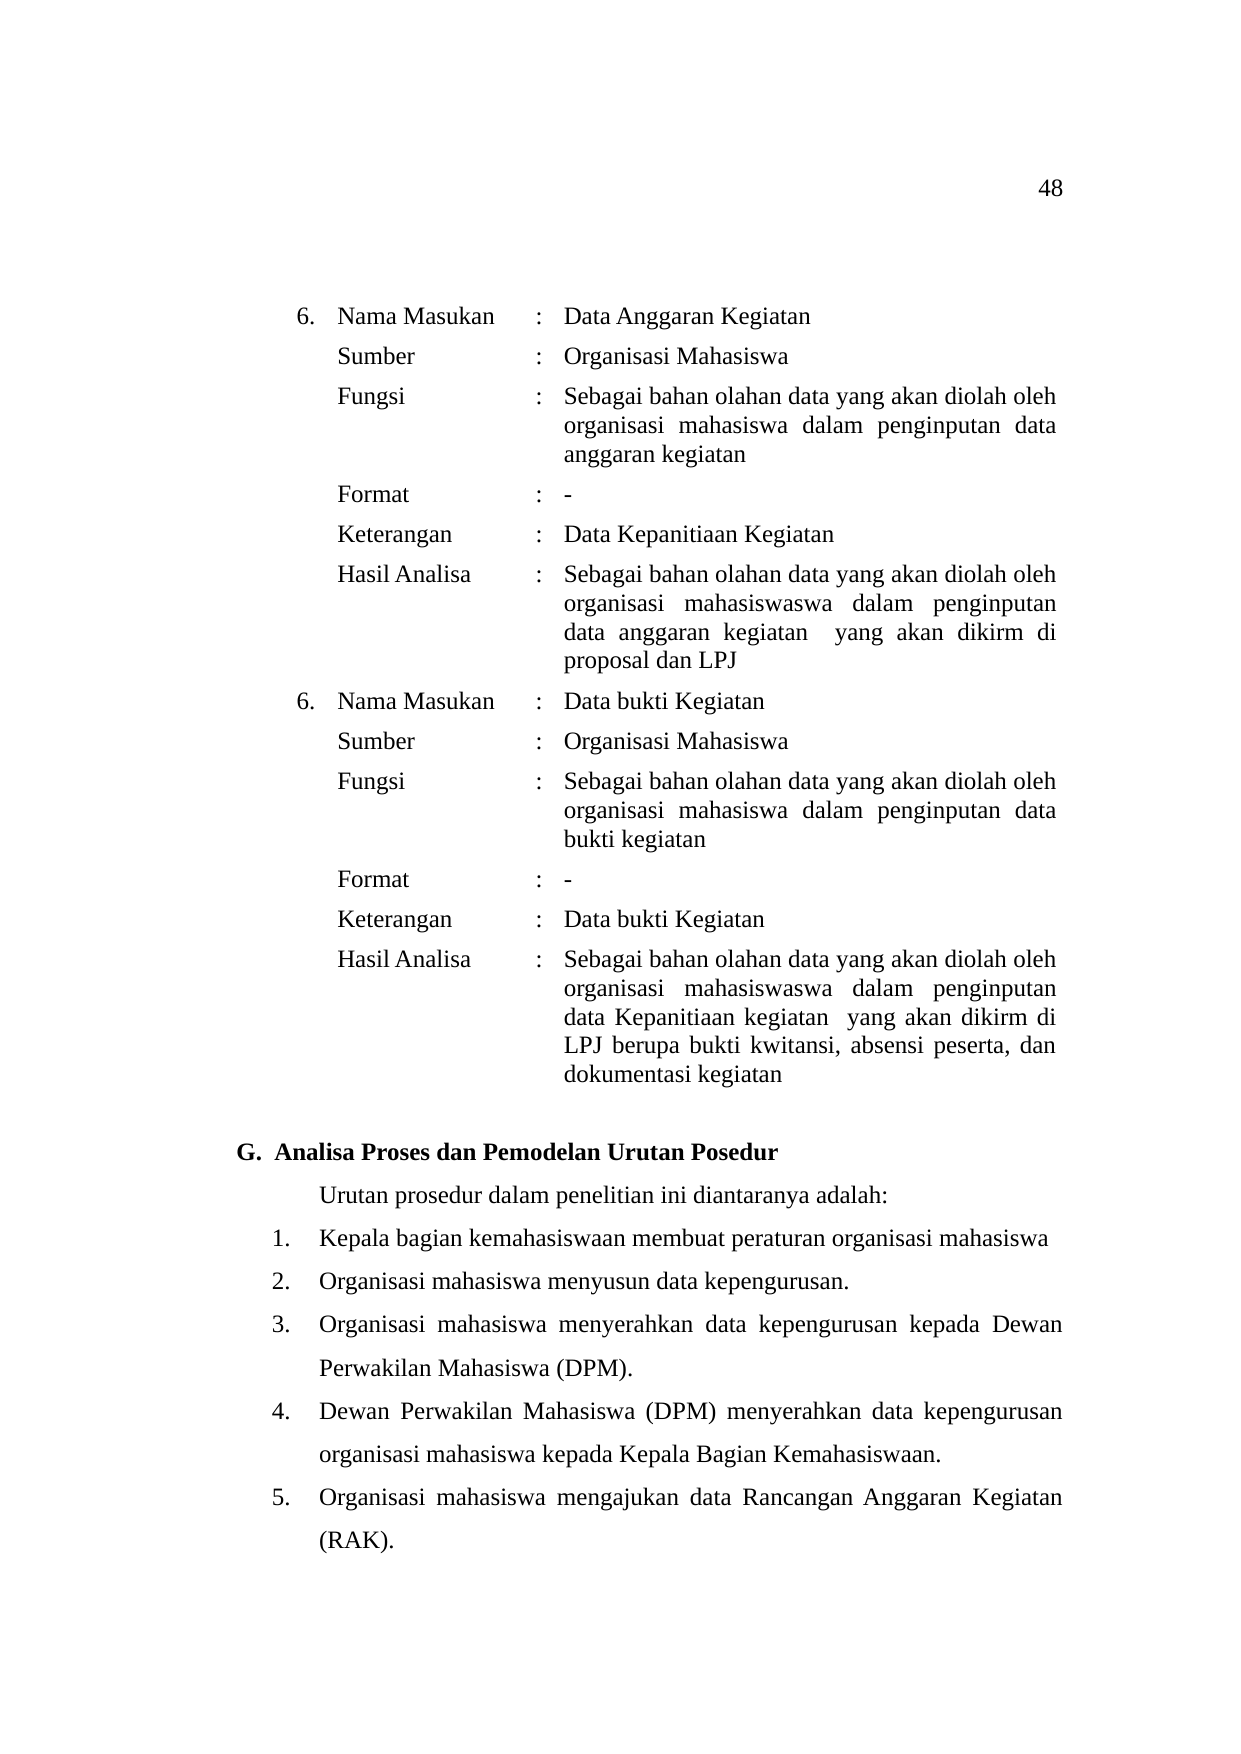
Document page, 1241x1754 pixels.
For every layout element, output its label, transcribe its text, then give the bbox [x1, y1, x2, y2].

table_cell Sebagai bahan olahan data yang akan diolah oleh organisasi mahasiswa dalam penginputan data anggaran kegiatan [558, 376, 1062, 473]
table_cell Keterangan [331, 514, 530, 554]
table_cell : [530, 761, 558, 858]
table_cell Sebagai bahan olahan data yang akan diolah oleh organisasi mahasiswaswa dalam penginputan data anggaran kegiatan yang akan dikirm di proposal dan LPJ [558, 554, 1062, 680]
list Organisasi mahasiswa mengajukan data Rancangan Anggaran Kegiatan (RAK). [272, 1482, 1063, 1554]
list Organisasi mahasiswa menyerahkan data kepengurusan kepada Dewan Perwakilan Mahasiswa (DPM). [272, 1309, 1063, 1381]
table_cell Sumber [331, 335, 530, 376]
table_cell : [530, 858, 558, 898]
table_cell Data Anggaran Kegiatan [558, 295, 1062, 335]
table_cell [291, 514, 331, 554]
list Organisasi mahasiswa menyusun data kepengurusan. [272, 1266, 1063, 1295]
table_cell : [530, 554, 558, 680]
table_cell : [530, 939, 558, 1094]
table_cell 6. [291, 295, 331, 335]
table_cell Hasil Analisa [331, 554, 530, 680]
table_cell Nama Masukan [331, 680, 530, 720]
table_cell [291, 858, 331, 898]
table_cell [291, 939, 331, 1094]
table_cell : [530, 720, 558, 761]
table_cell : [530, 473, 558, 513]
table_cell Nama Masukan [331, 295, 530, 335]
table_cell Fungsi [331, 376, 530, 473]
table_cell : [530, 680, 558, 720]
table_cell Hasil Analisa [331, 939, 530, 1094]
table_cell : [530, 376, 558, 473]
table_cell [291, 761, 331, 858]
table_cell Format [331, 473, 530, 513]
table_cell Organisasi Mahasiswa [558, 720, 1062, 761]
table_cell [291, 335, 331, 376]
table_cell Format [331, 858, 530, 898]
table_cell : [530, 335, 558, 376]
table_cell : [530, 899, 558, 939]
list Analisa Proses dan Pemodelan Urutan Posedur [236, 1137, 1063, 1166]
table_cell 6. [291, 680, 331, 720]
list Urutan prosedur dalam penelitian ini diantaranya adalah: [236, 1180, 1063, 1209]
table_cell Data bukti Kegiatan [558, 899, 1062, 939]
table_cell : [530, 295, 558, 335]
table_cell [291, 554, 331, 680]
table_cell [291, 473, 331, 513]
table_cell [291, 899, 331, 939]
table_cell Sebagai bahan olahan data yang akan diolah oleh organisasi mahasiswaswa dalam penginputan data Kepanitiaan kegiatan yang akan dikirm di LPJ berupa bukti kwitansi, absensi peserta, dan dokumentasi kegiatan [558, 939, 1062, 1094]
table_cell Data Kepanitiaan Kegiatan [558, 514, 1062, 554]
table_cell : [530, 514, 558, 554]
table_cell Organisasi Mahasiswa [558, 335, 1062, 376]
table_cell - [558, 473, 1062, 513]
list Dewan Perwakilan Mahasiswa (DPM) menyerahkan data kepengurusan organisasi mahasiswa kepada Kepala Bagian Kemahasiswaan. [272, 1396, 1063, 1468]
table_cell Data bukti Kegiatan [558, 680, 1062, 720]
table_cell Keterangan [331, 899, 530, 939]
table_cell Fungsi [331, 761, 530, 858]
table_cell [291, 376, 331, 473]
table_cell Sumber [331, 720, 530, 761]
table_cell [291, 720, 331, 761]
table_cell - [558, 858, 1062, 898]
list Kepala bagian kemahasiswaan membuat peraturan organisasi mahasiswa [272, 1223, 1063, 1252]
table_cell Sebagai bahan olahan data yang akan diolah oleh organisasi mahasiswa dalam penginputan data bukti kegiatan [558, 761, 1062, 858]
